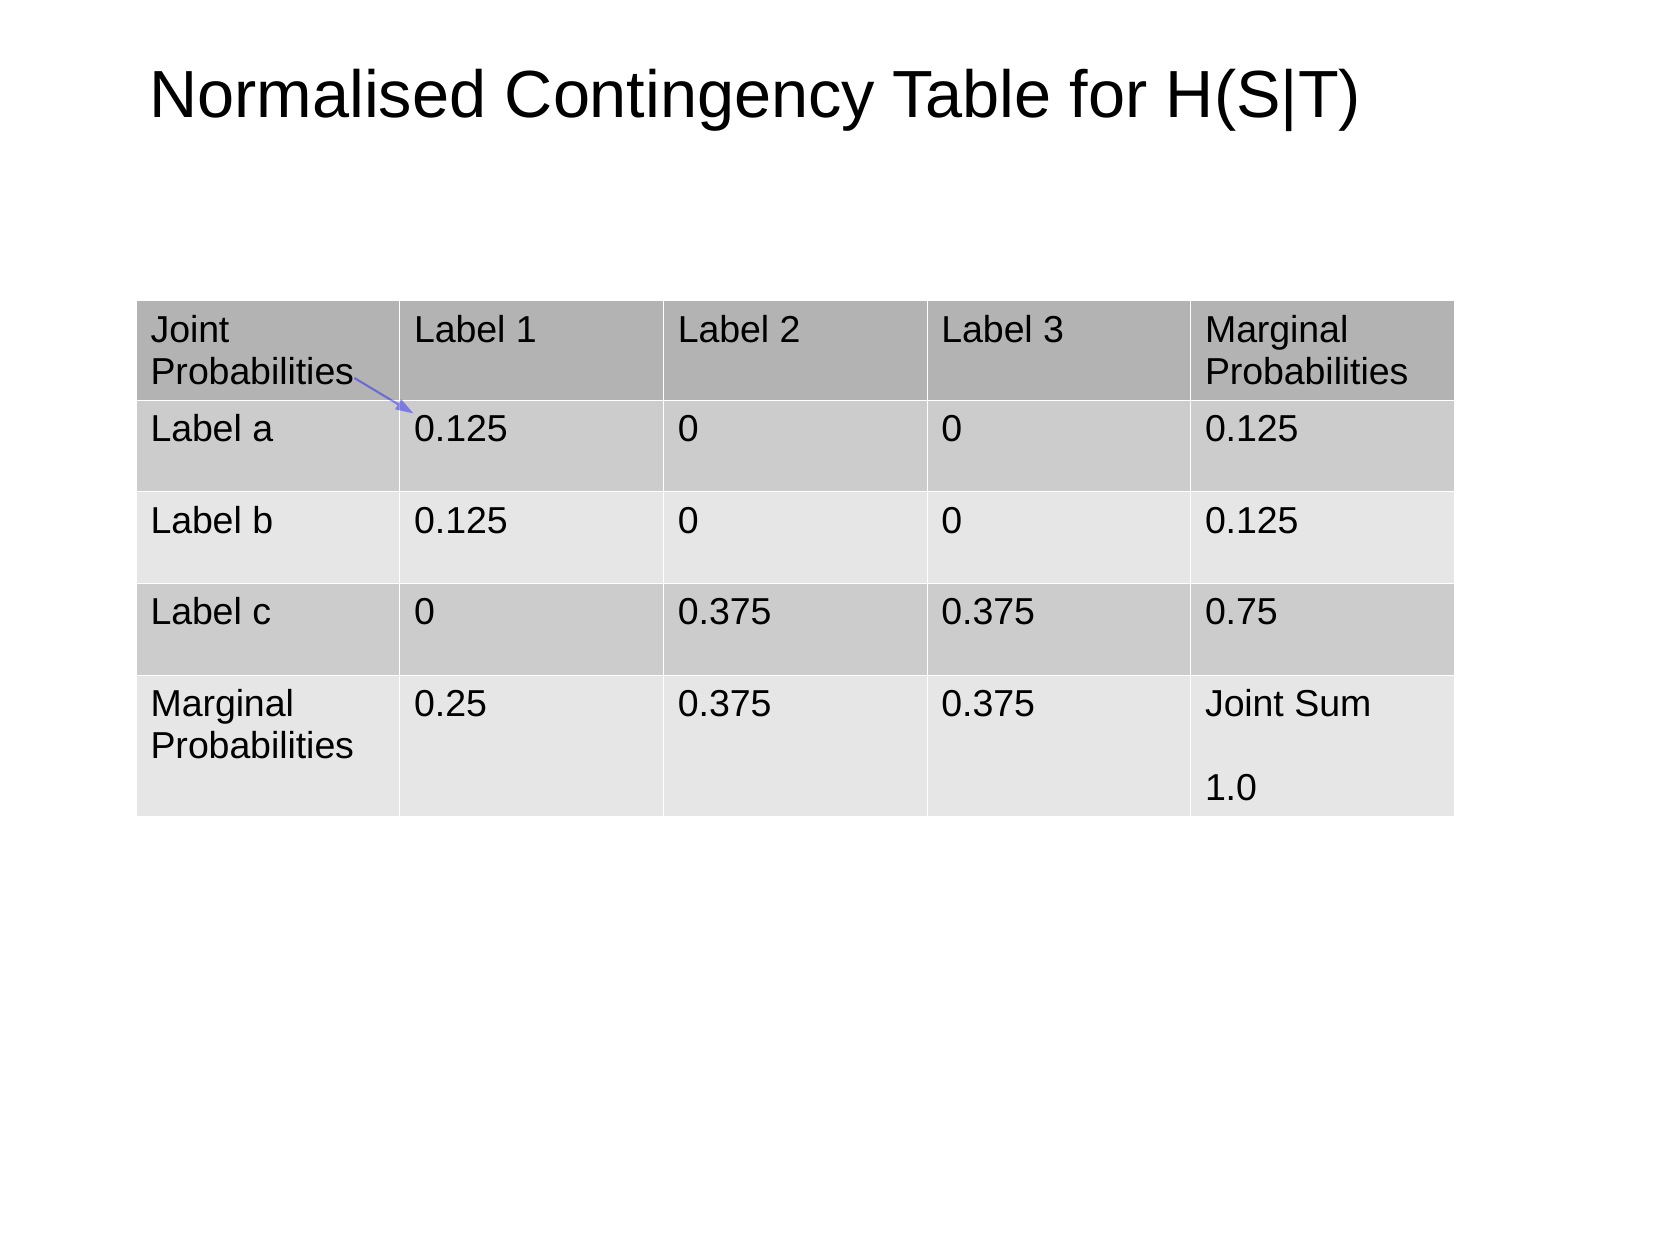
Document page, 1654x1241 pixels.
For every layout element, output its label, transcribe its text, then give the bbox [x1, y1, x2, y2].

table_cell 0 [664, 492, 927, 583]
table_cell 0.125 [400, 401, 663, 491]
table_cell 0 [928, 401, 1190, 491]
table_cell 0.375 [928, 584, 1190, 675]
table_header Marginal Probabilities [1191, 301, 1454, 400]
table_cell Label b [137, 492, 399, 583]
table_cell Marginal Probabilities [137, 676, 399, 816]
table_header Label 3 [928, 301, 1190, 400]
table_cell 0.75 [1191, 584, 1454, 675]
table_cell 0 [664, 401, 927, 491]
table_header Joint Probabilities [137, 301, 399, 400]
table_header Label 2 [664, 301, 927, 400]
table_header Label 1 [400, 301, 663, 400]
table_cell 0.125 [1191, 401, 1454, 491]
table_cell Label c [137, 584, 399, 675]
table_cell 0.375 [664, 676, 927, 816]
table_cell 0 [400, 584, 663, 675]
table_cell 0.125 [1191, 492, 1454, 583]
table_cell 0.25 [400, 676, 663, 816]
table_cell 0 [928, 492, 1190, 583]
table_cell Joint Sum 1.0 [1191, 676, 1454, 816]
table_cell Label a [137, 401, 399, 491]
table_cell 0.125 [400, 492, 663, 583]
table_cell 0.375 [664, 584, 927, 675]
title Normalised Contingency Table for H(S|T) [82, 57, 1430, 272]
table_cell 0.375 [928, 676, 1190, 816]
